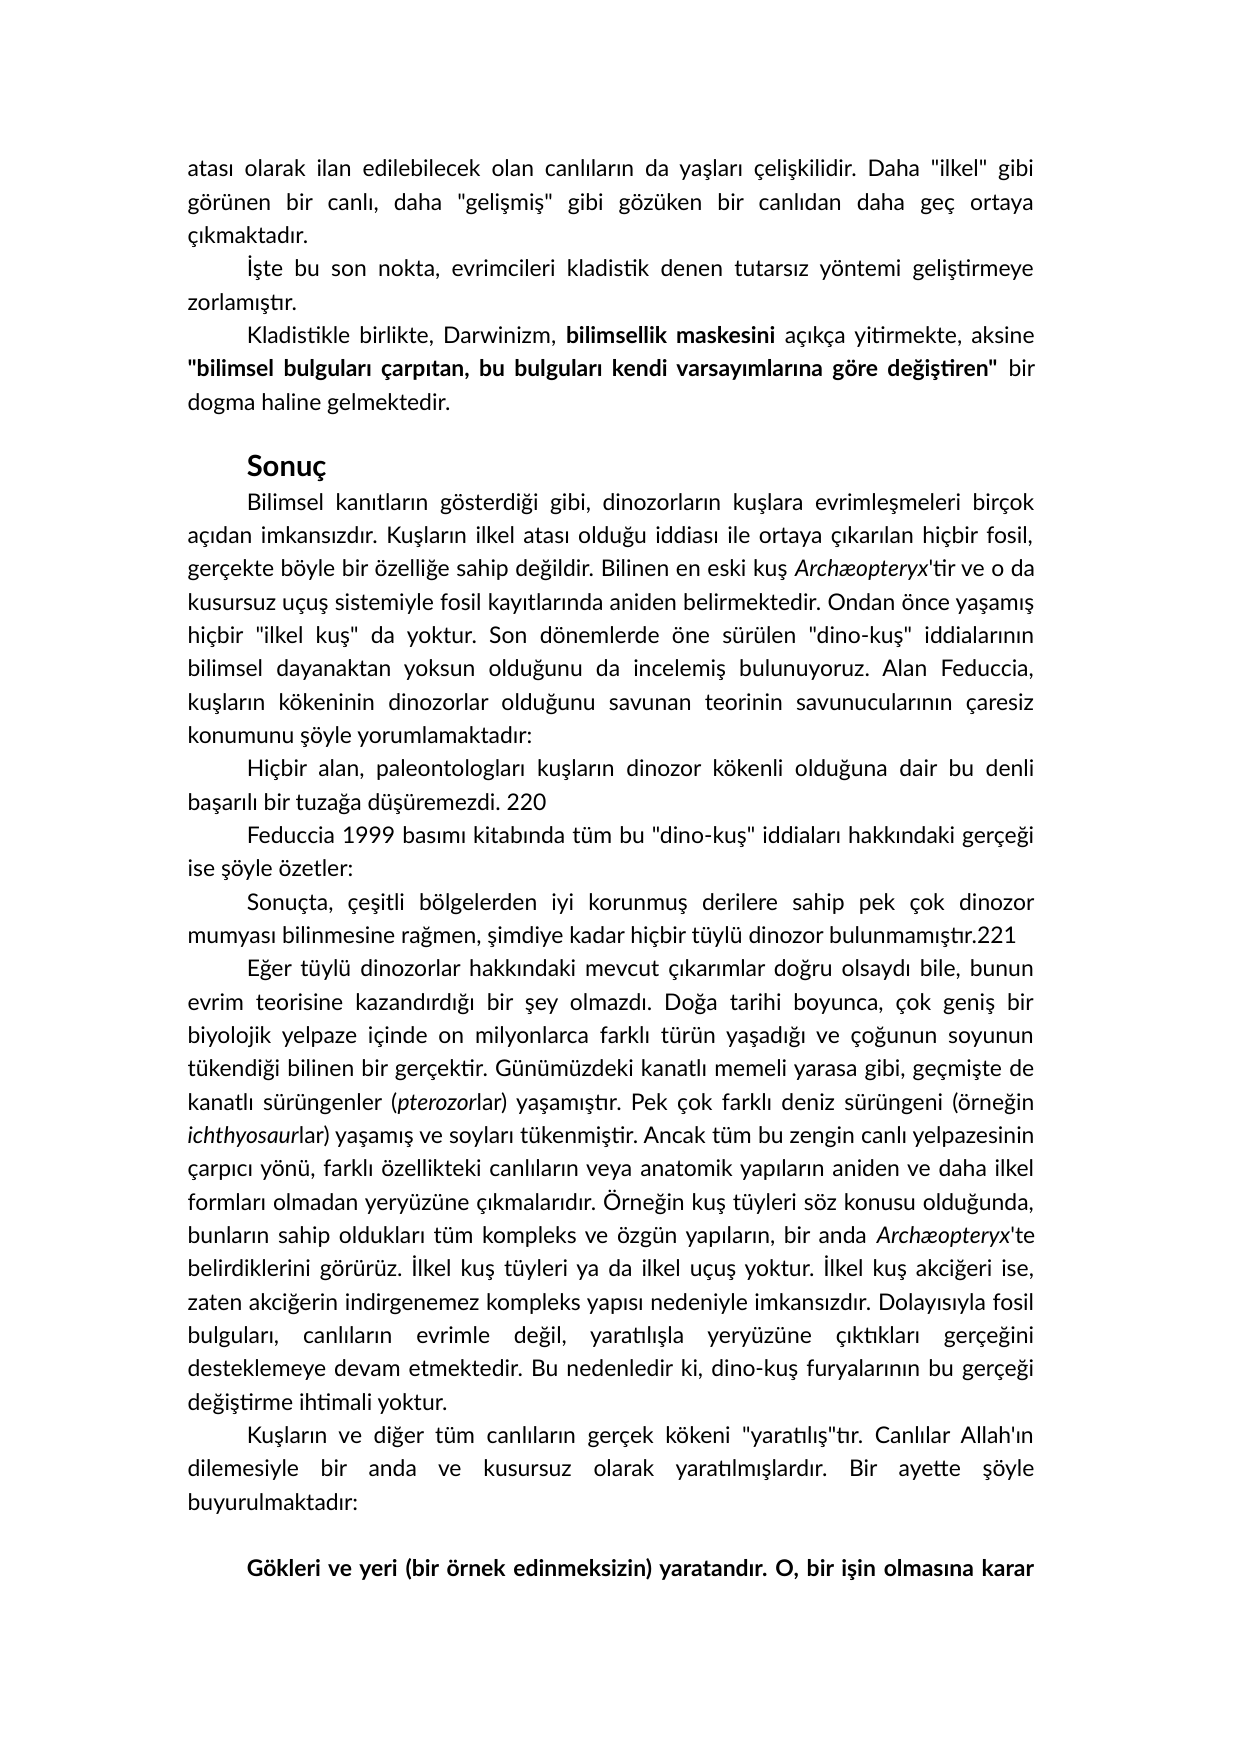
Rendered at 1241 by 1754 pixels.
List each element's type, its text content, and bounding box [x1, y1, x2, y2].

text Eğer tüylü dinozorlar hakkındaki mevcut çıkarımlar doğru olsaydı bile, bunun evrim teorisine kazandırdığı bir şey olmazdı. Doğa tarihi boyunca, çok geniş bir biyolojik yelpaze içinde on milyonlarca farklı türün yaşadığı ve çoğunun soyunun tükendiği bilinen bir gerçektir. Günümüzdeki kanatlı memeli yarasa gibi, geçmişte de kanatlı sürüngenler (pterozorlar) yaşamıştır. Pek çok farklı deniz sürüngeni (örneğin ichthyosaurlar) yaşamış ve soyları tükenmiştir. Ancak tüm bu zengin canlı yelpazesinin çarpıcı yönü, farklı özellikteki canlıların veya anatomik yapıların aniden ve daha ilkel formları olmadan yeryüzüne çıkmalarıdır. Örneğin kuş tüyleri söz konusu olduğunda, bunların sahip oldukları tüm kompleks ve özgün yapıların, bir anda Archæopteryx'te belirdiklerini görürüz. İlkel kuş tüyleri ya da ilkel uçuş yoktur. İlkel kuş akciğeri ise, zaten akciğerin indirgenemez kompleks yapısı nedeniyle imkansızdır. Dolayısıyla fosil bulguları, canlıların evrimle değil, yaratılışla yeryüzüne çıktıkları gerçeğini desteklemeye devam etmektedir. Bu nedenledir ki, dino-kuş furyalarının bu gerçeği değiştirme ihtimali yoktur. [187, 950, 1035, 1417]
text Feduccia 1999 basımı kitabında tüm bu "dino-kuş" iddiaları hakkındaki gerçeği ise şöyle özetler: [187, 817, 1035, 883]
text Hiçbir alan, paleontologları kuşların dinozor kökenli olduğuna dair bu denli başarılı bir tuzağa düşüremezdi. 220 [187, 750, 1035, 817]
text Gökleri ve yeri (bir örnek edinmeksizin) yaratandır. O, bir işin olmasına karar [187, 1550, 1035, 1583]
text Sonuçta, çeşitli bölgelerden iyi korunmuş derilere sahip pek çok dinozor mumyası bilinmesine rağmen, şimdiye kadar hiçbir tüylü dinozor bulunmamıştır.221 [187, 883, 1035, 950]
text atası olarak ilan edilebilecek olan canlıların da yaşları çelişkilidir. Daha "ilkel" gibi görünen bir canlı, daha "gelişmiş" gibi gözüken bir canlıdan daha geç ortaya çıkmaktadır. [187, 150, 1035, 250]
subtitle Sonuç [187, 450, 1035, 483]
text İşte bu son nokta, evrimcileri kladistik denen tutarsız yöntemi geliştirmeye zorlamıştır. [187, 250, 1035, 317]
text Bilimsel kanıtların gösterdiği gibi, dinozorların kuşlara evrimleşmeleri birçok açıdan imkansızdır. Kuşların ilkel atası olduğu iddiası ile ortaya çıkarılan hiçbir fosil, gerçekte böyle bir özelliğe sahip değildir. Bilinen en eski kuş Archæopteryx'tir ve o da kusursuz uçuş sistemiyle fosil kayıtlarında aniden belirmektedir. Ondan önce yaşamış hiçbir "ilkel kuş" da yoktur. Son dönemlerde öne sürülen "dino-kuş" iddialarının bilimsel dayanaktan yoksun olduğunu da incelemiş bulunuyoruz. Alan Feduccia, kuşların kökeninin dinozorlar olduğunu savunan teorinin savunucularının çaresiz konumunu şöyle yorumlamaktadır: [187, 483, 1035, 750]
text Kladistikle birlikte, Darwinizm, bilimsellik maskesini açıkça yitirmekte, aksine "bilimsel bulguları çarpıtan, bu bulguları kendi varsayımlarına göre değiştiren" bir dogma haline gelmektedir. [187, 317, 1035, 417]
text Kuşların ve diğer tüm canlıların gerçek kökeni "yaratılış"tır. Canlılar Allah'ın dilemesiyle bir anda ve kusursuz olarak yaratılmışlardır. Bir ayette şöyle buyurulmaktadır: [187, 1417, 1035, 1517]
